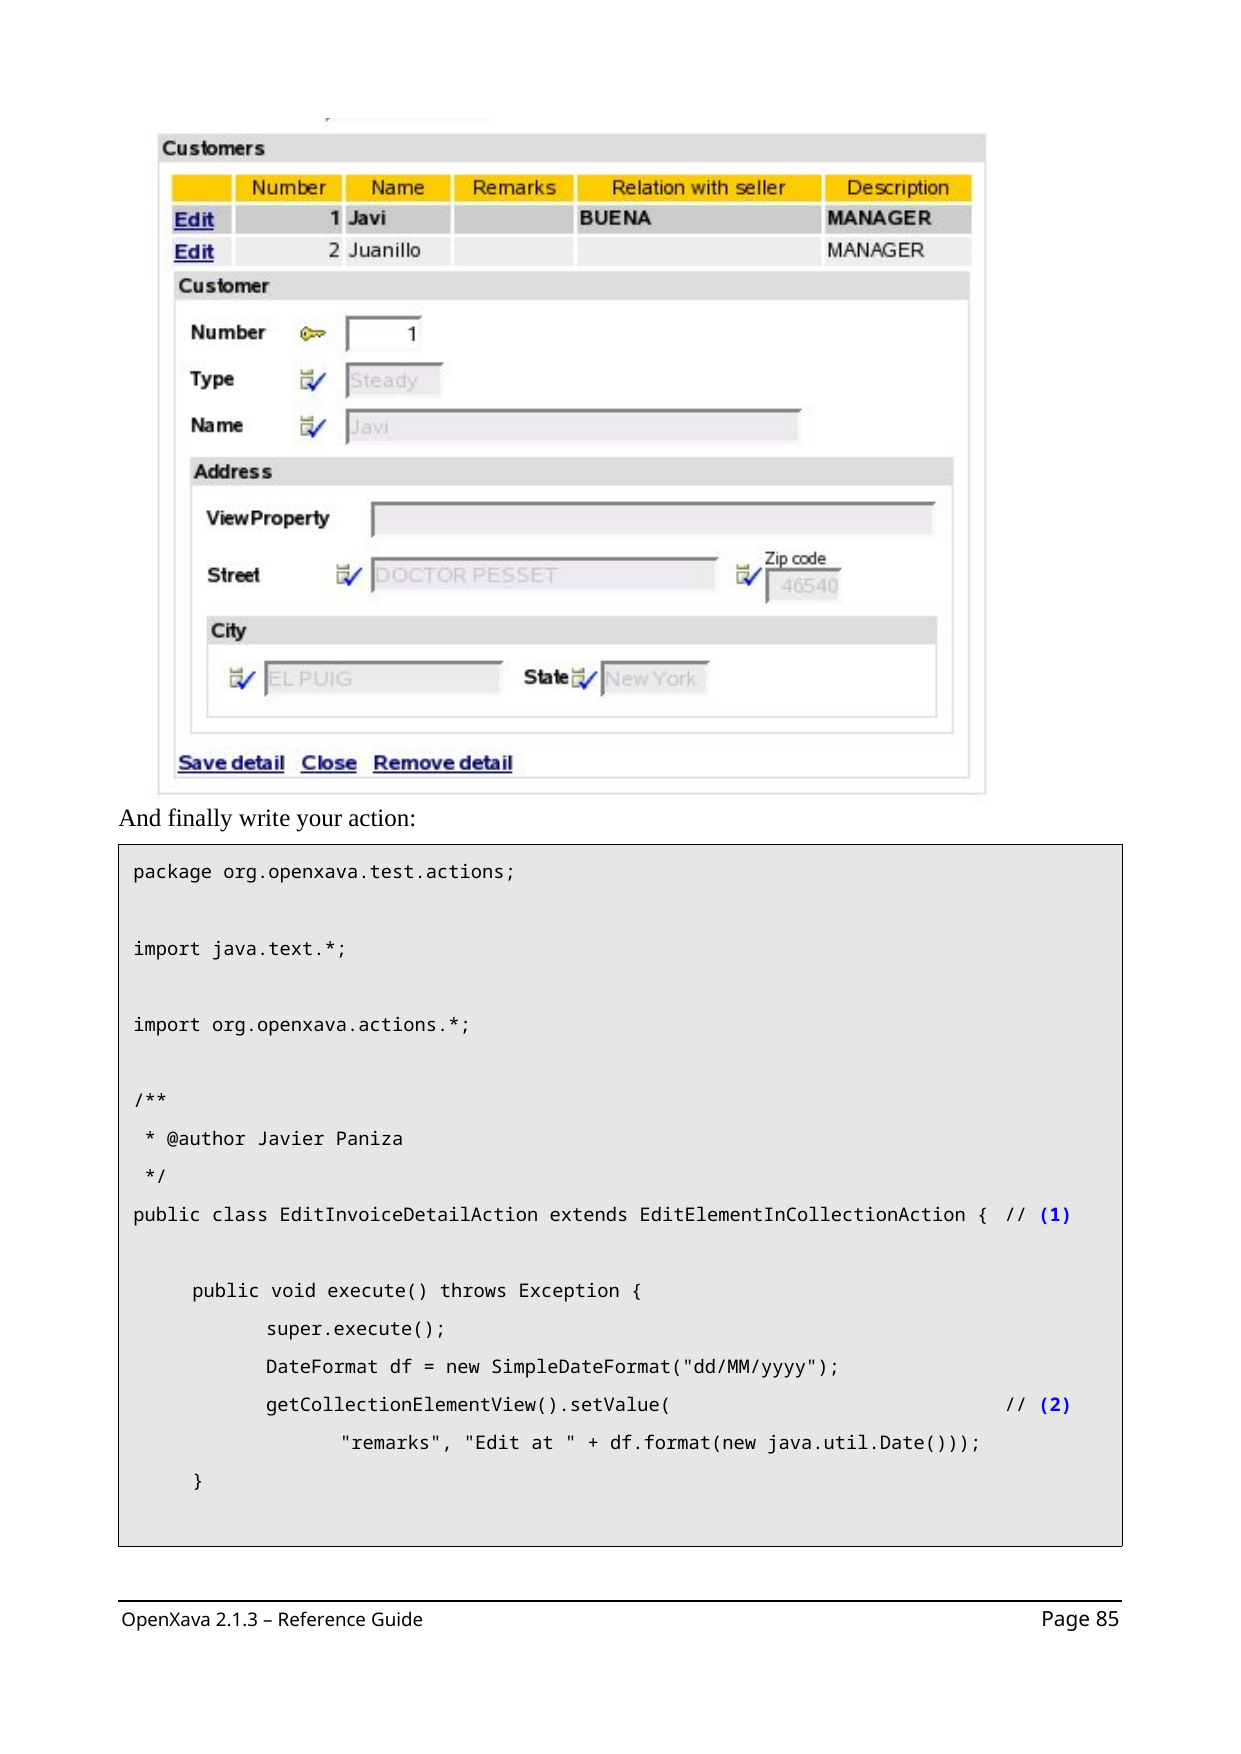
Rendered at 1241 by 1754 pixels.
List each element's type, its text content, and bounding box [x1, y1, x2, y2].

text DateFormat df = new SimpleDateFormat("dd/MM/yyyy"); [119, 1338, 1122, 1376]
text And finally write your action: [118, 804, 1122, 832]
text /** [119, 1072, 1122, 1110]
text public class EditInvoiceDetailAction extends EditElementInCollectionAction { // (1) [119, 1186, 1122, 1224]
text super.execute(); [119, 1300, 1122, 1338]
text import org.openxava.actions.*; [119, 996, 1122, 1034]
text getCollectionElementView().setValue( // (2) [119, 1376, 1122, 1414]
text package org.openxava.test.actions; [119, 845, 1122, 882]
text import java.text.*; [119, 920, 1122, 958]
text * @author Javier Paniza [119, 1110, 1122, 1148]
text } [119, 1452, 1122, 1490]
text public void execute() throws Exception { [119, 1262, 1122, 1300]
picture [149, 118, 1001, 804]
text */ [119, 1148, 1122, 1186]
text "remarks", "Edit at " + df.format(new java.util.Date())); [119, 1414, 1122, 1452]
